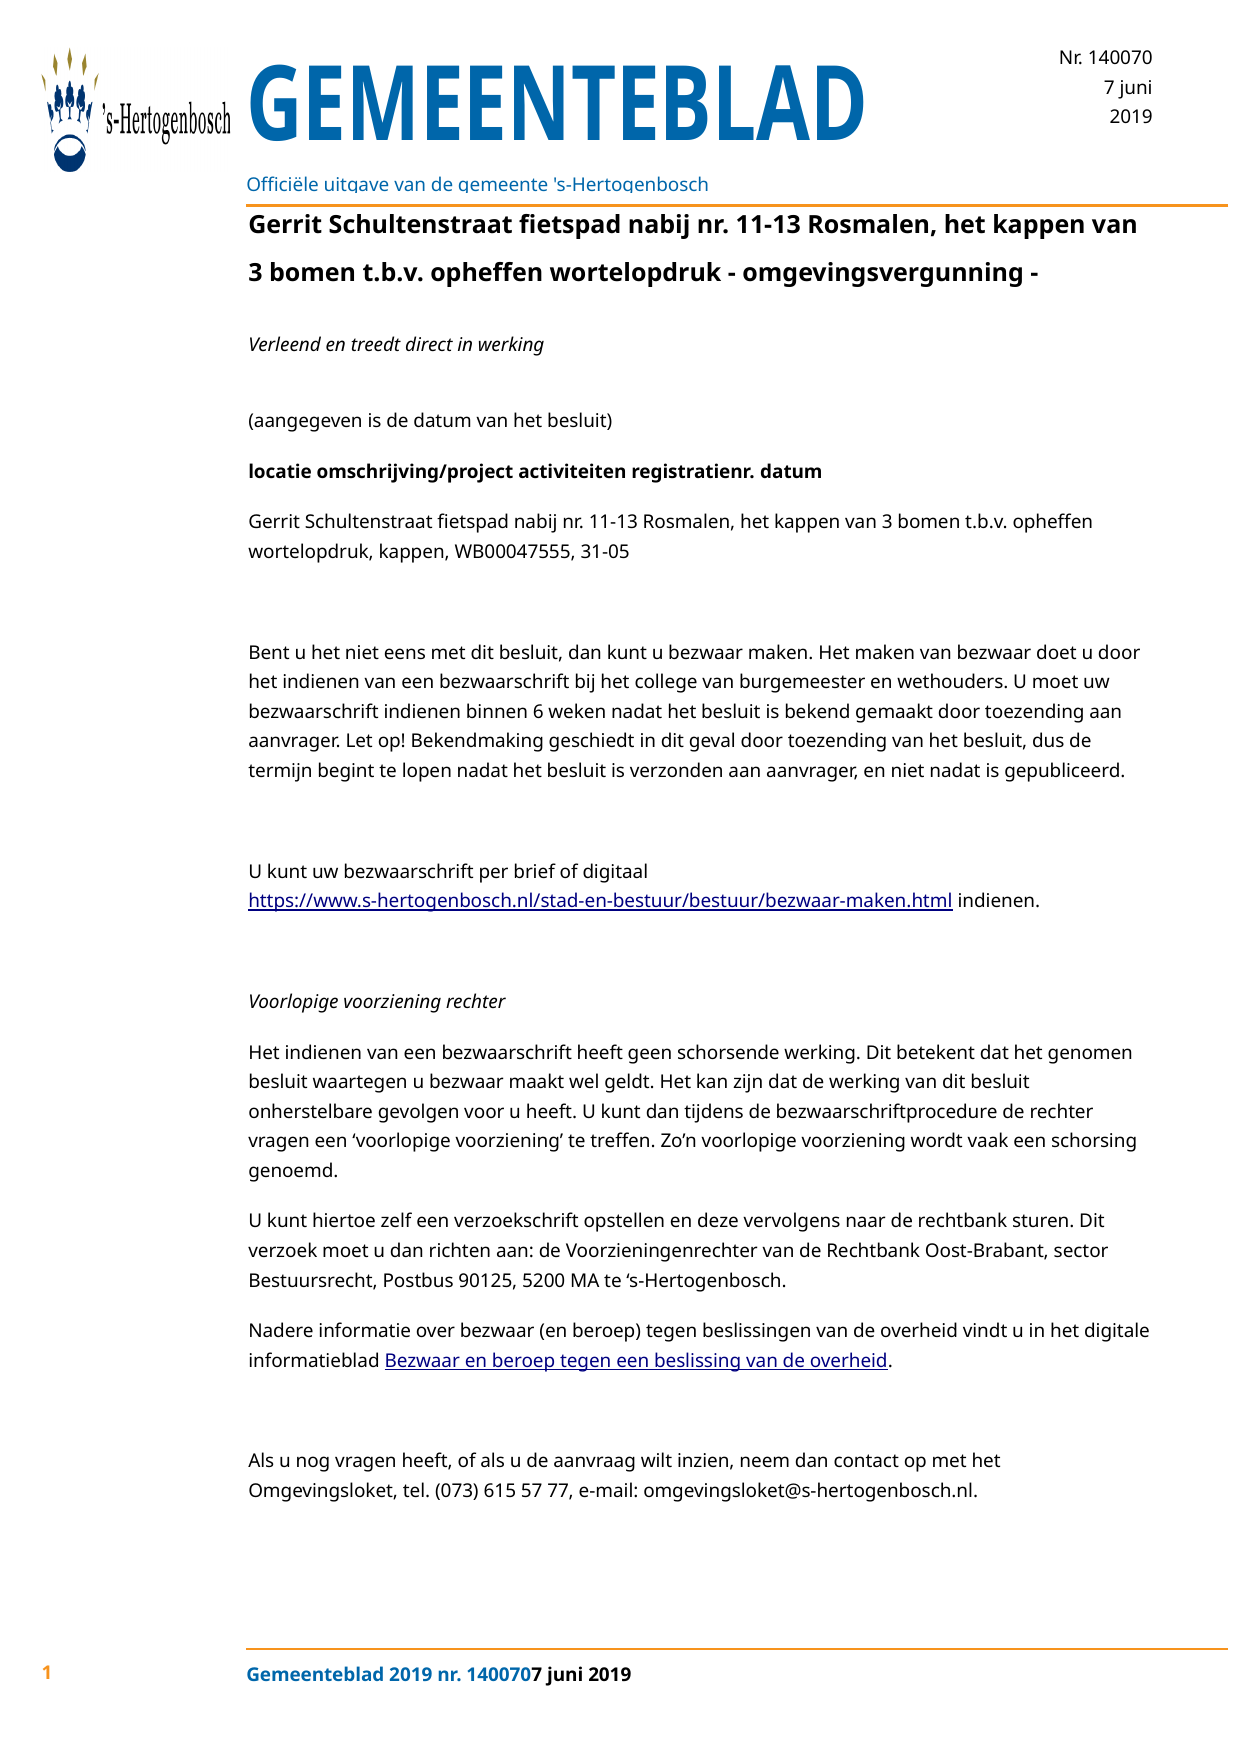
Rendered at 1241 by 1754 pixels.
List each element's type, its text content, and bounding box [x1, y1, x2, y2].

text U kunt hiertoe zelf een verzoekschrift opstellen en deze vervolgens naar de rechtbank sturen. Dit verzoek moet u dan richten aan: de Voorzieningenrechter van de Rechtbank Oost-Brabant, sector Bestuursrecht, Postbus 90125, 5200 MA te ‘s-Hertogenbosch. [248, 1208, 1152, 1292]
text Gerrit Schultenstraat fietspad nabij nr. 11-13 Rosmalen, het kappen van 3 bomen t.b.v. opheffen wortelopdruk - omgevingsvergunning - [248, 207, 1152, 288]
text Gerrit Schultenstraat fietspad nabij nr. 11-13 Rosmalen, het kappen van 3 bomen t.b.v. opheffen wortelopdruk, kappen, WB00047555, 31-05 [248, 508, 1152, 564]
text Verleend en treedt direct in werking [248, 331, 1152, 357]
picture [41, 47, 231, 172]
text Nadere informatie over bezwaar (en beroep) tegen beslissingen van de overheid vindt u in het digitale informatieblad Bezwaar en beroep tegen een beslissing van de overheid. [248, 1317, 1152, 1372]
text Bent u het niet eens met dit besluit, dan kunt u bezwaar maken. Het maken van bezwaar doet u door het indienen van een bezwaarschrift bij het college van burgemeester en wethouders. U moet uw bezwaarschrift indienen binnen 6 weken nadat het besluit is bekend gemaakt door toezending aan aanvrager. Let op! Bekendmaking geschiedt in dit geval door toezending van het besluit, dus de termijn begint te lopen nadat het besluit is verzonden aan aanvrager, en niet nadat is gepubliceerd. [248, 639, 1152, 783]
text U kunt uw bezwaarschrift per brief of digitaal https://www.s-hertogenbosch.nl/stad-en-bestuur/bestuur/bezwaar-maken.html indienen. [248, 858, 1152, 913]
text Het indienen van een bezwaarschrift heeft geen schorsende werking. Dit betekent dat het genomen besluit waartegen u bezwaar maakt wel geldt. Het kan zijn dat de werking van dit besluit onherstelbare gevolgen voor u heeft. U kunt dan tijdens de bezwaarschriftprocedure de rechter vragen een ‘voorlopige voorziening’ te treffen. Zo’n voorlopige voorziening wordt vaak een schorsing genoemd. [248, 1039, 1152, 1183]
text Voorlopige voorziening rechter [248, 988, 1152, 1014]
text (aangegeven is de datum van het besluit) [248, 408, 1152, 433]
text locatie omschrijving/project activiteiten registratienr. datum [248, 458, 1152, 484]
text Als u nog vragen heeft, of als u de aanvraag wilt inzien, neem dan contact op met het Omgevingsloket, tel. (073) 615 57 77, e-mail: omgevingsloket@s-hertogenbosch.nl. [248, 1448, 1152, 1503]
